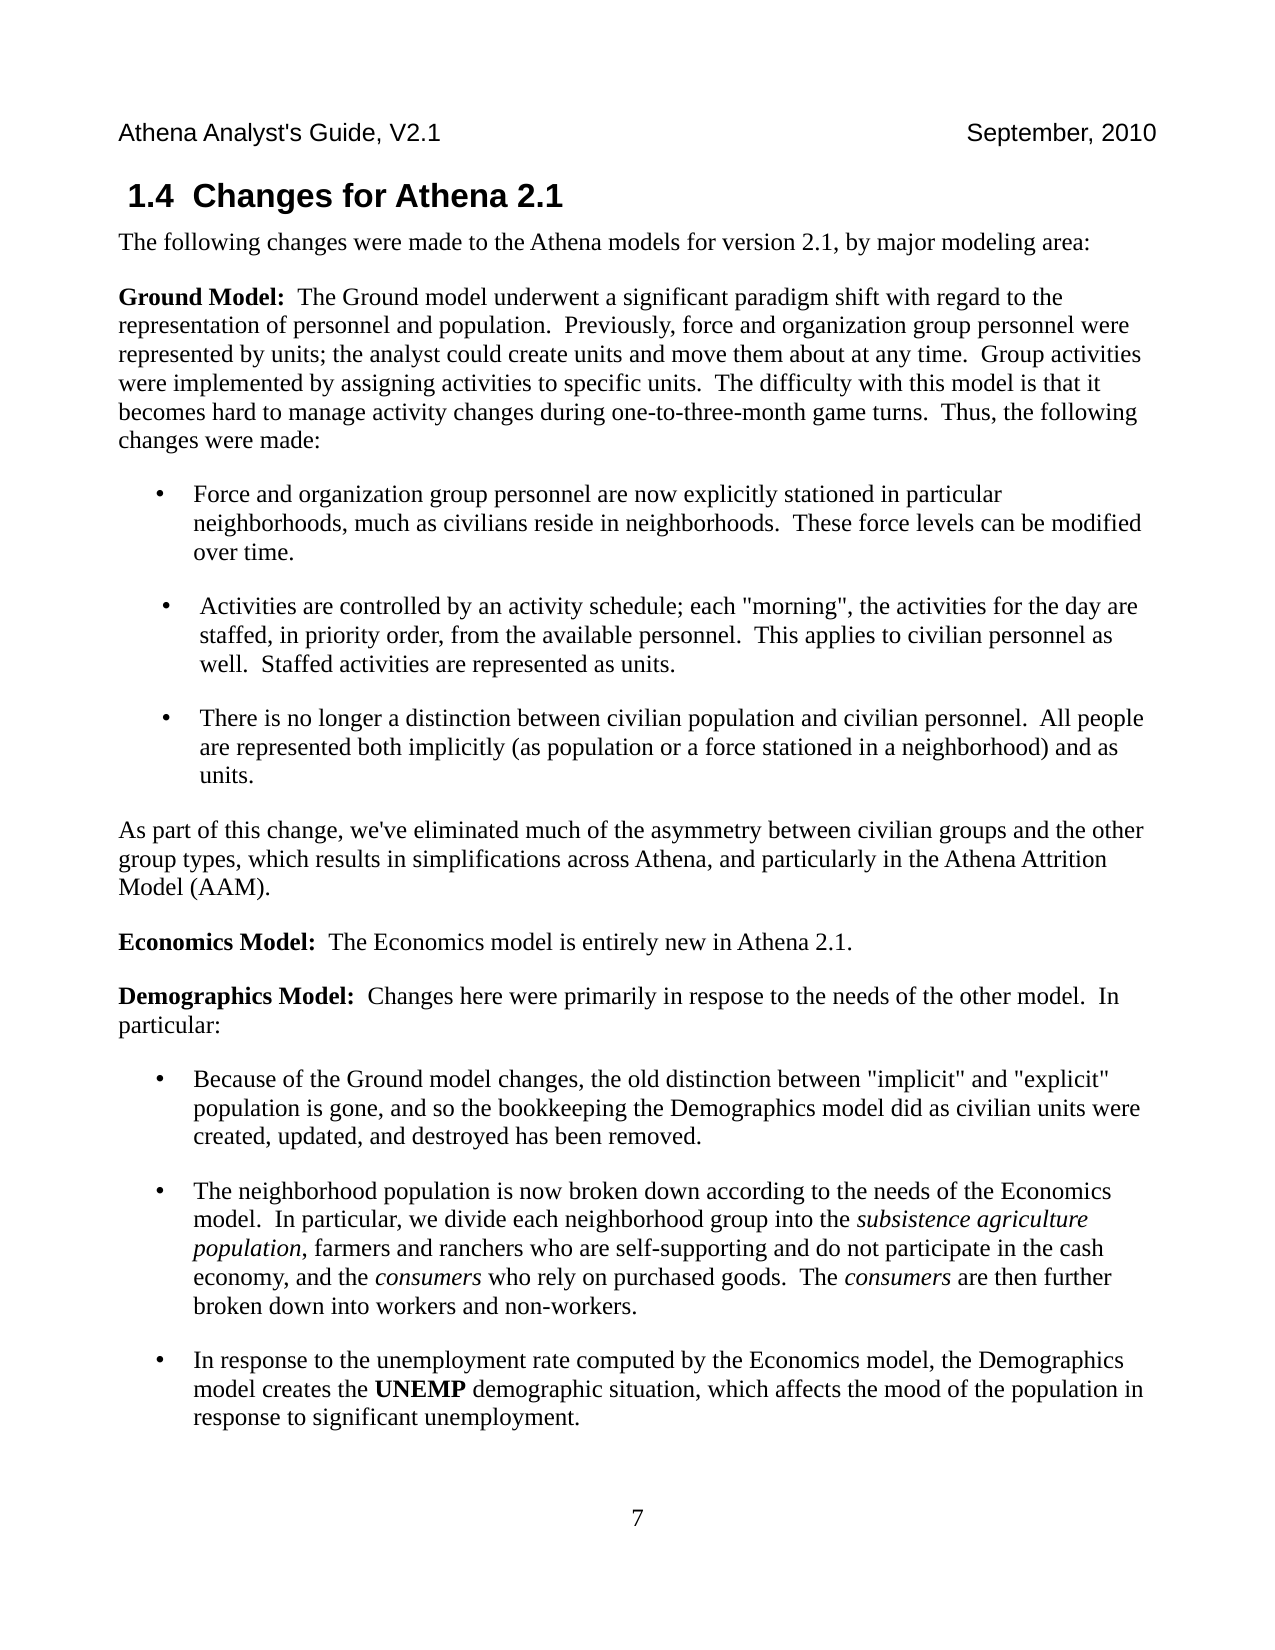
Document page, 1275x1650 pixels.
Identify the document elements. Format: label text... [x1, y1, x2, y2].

list Force and organization group personnel are now explicitly stationed in particular neighborhoods, much as civilians reside in neighborhoods. These force levels can be modified over time. [156, 479, 1157, 566]
list Because of the Ground model changes, the old distinction between "implicit" and "explicit" population is gone, and so the bookkeeping the Demographics model did as civilian units were created, updated, and destroyed has been removed. [156, 1064, 1157, 1150]
text Ground Model: The Ground model underwent a significant paradigm shift with regard to the representation of personnel and population. Previously, force and organization group personnel were represented by units; the analyst could create units and move them about at any time. Group activities were implemented by assigning activities to specific units. The difficulty with this model is that it becomes hard to manage activity changes during one-to-three-month game turns. Thus, the following changes were made: [118, 282, 1157, 454]
list In response to the unemployment rate computed by the Economics model, the Demographics model creates the UNEMP demographic situation, which affects the mood of the population in response to significant unemployment. [156, 1345, 1157, 1431]
list There is no longer a distinction between civilian population and civilian personnel. All people are represented both implicitly (as population or a force stationed in a neighborhood) and as units. [162, 703, 1157, 789]
text Economics Model: The Economics model is entirely new in Athena 2.1. [118, 927, 1157, 955]
text Demographics Model: Changes here were primarily in respose to the needs of the other model. In particular: [118, 981, 1157, 1038]
list Activities are controlled by an activity schedule; each "morning", the activities for the day are staffed, in priority order, from the available personnel. This applies to civilian personnel as well. Staffed activities are represented as units. [162, 591, 1157, 678]
text As part of this change, we've eliminated much of the asymmetry between civilian groups and the other group types, which results in simplifications across Athena, and particularly in the Athena Attrition Model (AAM). [118, 815, 1157, 901]
text The following changes were made to the Athena models for version 2.1, by major modeling area: [118, 227, 1157, 256]
list The neighborhood population is now broken down according to the needs of the Economics model. In particular, we divide each neighborhood group into the subsistence agriculture population, farmers and ranchers who are self-supporting and do not participate in the cash economy, and the consumers who rely on purchased goods. The consumers are then further broken down into workers and non-workers. [156, 1176, 1157, 1319]
subtitle Changes for Athena 2.1 [118, 176, 1157, 215]
